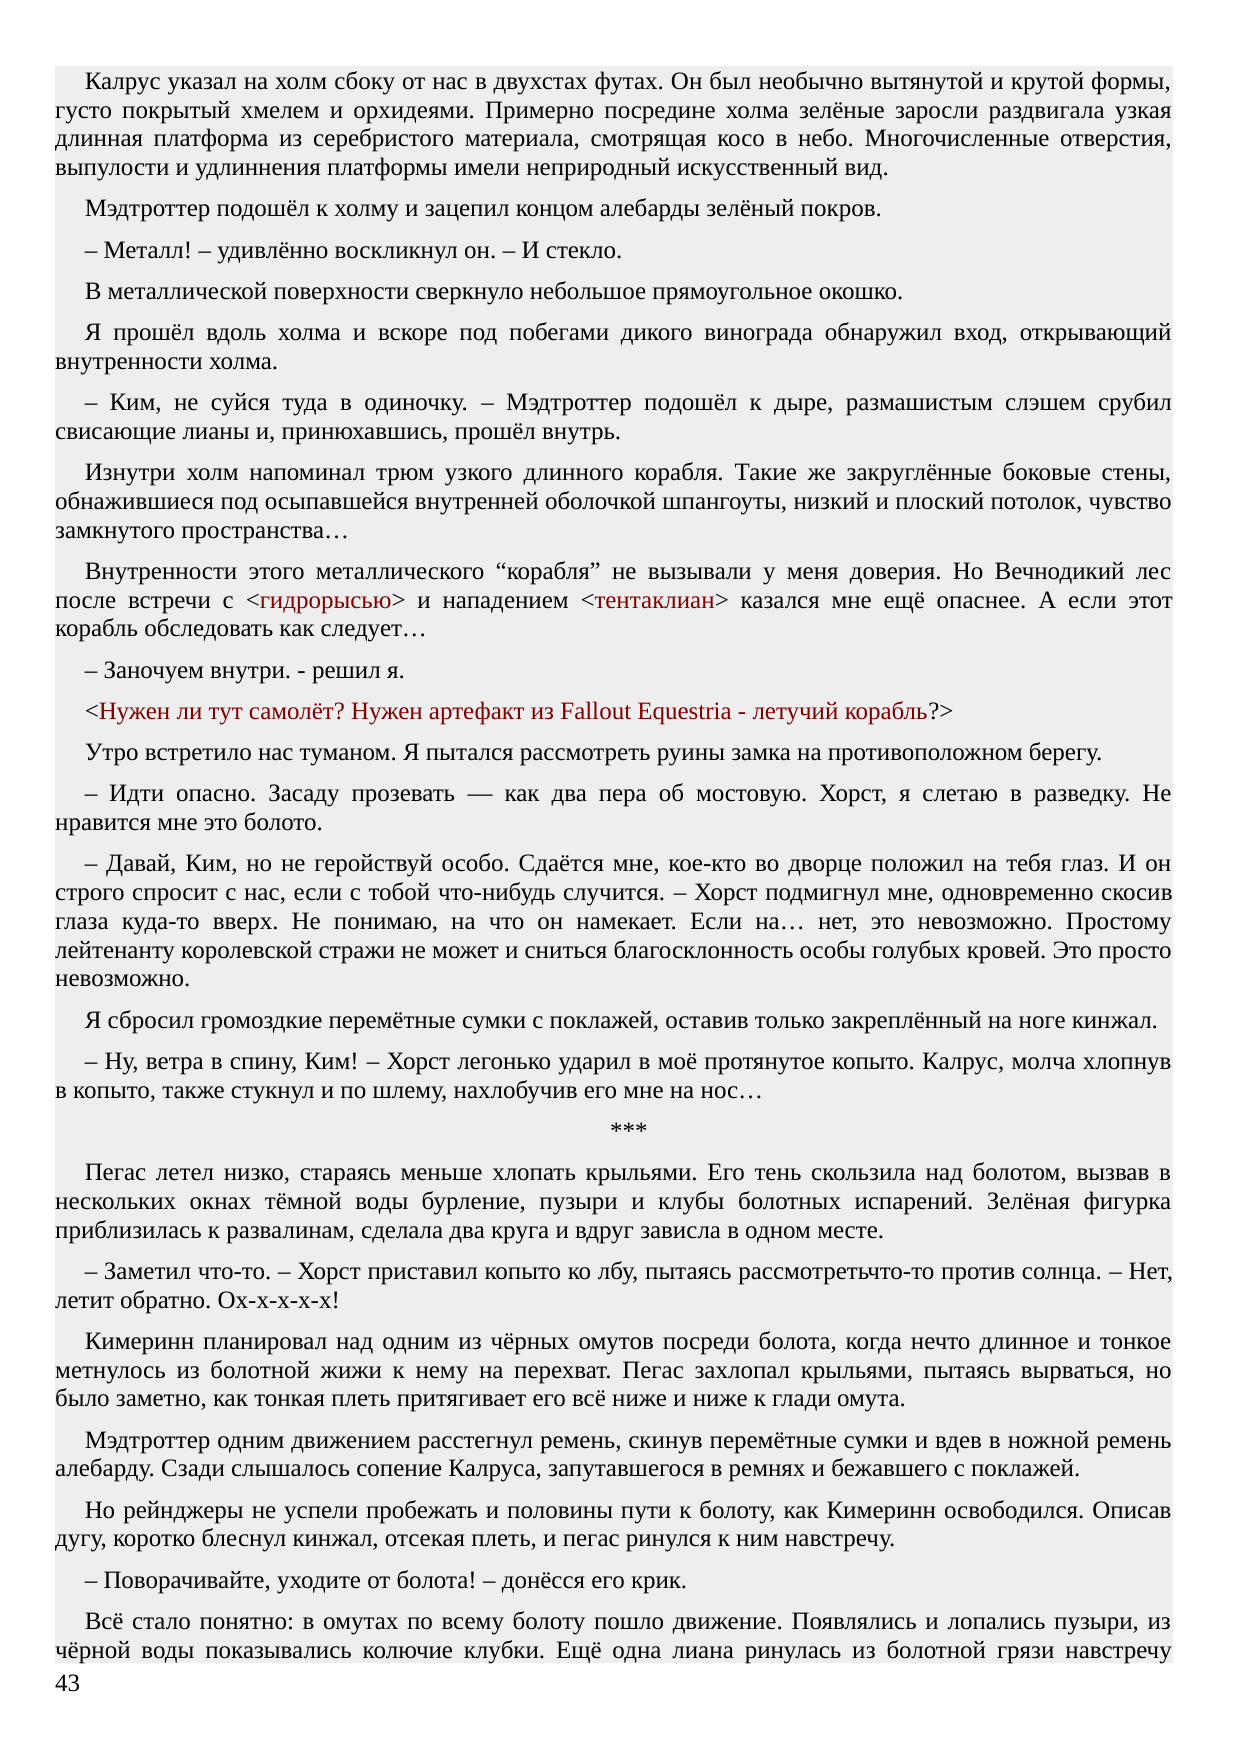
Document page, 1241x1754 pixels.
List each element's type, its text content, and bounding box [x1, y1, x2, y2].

text Мэдтроттер одним движением расстегнул ремень, скинув перемётные сумки и вдев в ножной ремень алебарду. Сзади слышалось сопение Калруса, запутавшегося в ремнях и бежавшего с поклажей. [55, 1425, 1173, 1482]
text Всё стало понятно: в омутах по всему болоту пошло движение. Появлялись и лопались пузыри, из чёрной воды показывались колючие клубки. Ещё одна лиана ринулась из болотной грязи навстречу [55, 1606, 1173, 1663]
text *** [55, 1116, 1173, 1145]
text – Поворачивайте, уходите от болота! – донёсся его крик. [55, 1565, 1173, 1593]
text Мэдтроттер подошёл к холму и зацепил концом алебарды зелёный покров. [55, 193, 1173, 222]
text Пегас летел низко, стараясь меньше хлопать крыльями. Его тень скользила над болотом, вызвав в нескольких окнах тёмной воды бурление, пузыри и клубы болотных испарений. Зелёная фигурка приблизилась к развалинам, сделала два круга и вдруг зависла в одном месте. [55, 1157, 1173, 1243]
text – Идти опасно. Засаду прозевать — как два пера об мостовую. Хорст, я слетаю в разведку. Не нравится мне это болото. [55, 778, 1173, 836]
text – Давай, Ким, но не геройствуй особо. Сдаётся мне, кое-кто во дворце положил на тебя глаз. И он строго спросит с нас, если с тобой что-нибудь случится. – Хорст подмигнул мне, одновременно скосив глаза куда-то вверх. Не понимаю, на что он намекает. Если на… нет, это невозможно. Простому лейтенанту королевской стражи не может и сниться благосклонность особы голубых кровей. Это просто невозможно. [55, 848, 1173, 992]
text Но рейнджеры не успели пробежать и половины пути к болоту, как Кимеринн освободился. Описав дугу, коротко блеснул кинжал, отсекая плеть, и пегас ринулся к ним навстречу. [55, 1495, 1173, 1552]
text Кимеринн планировал над одним из чёрных омутов посреди болота, когда нечто длинное и тонкое метнулось из болотной жижи к нему на перехват. Пегас захлопал крыльями, пытаясь вырваться, но было заметно, как тонкая плеть притягивает его всё ниже и ниже к глади омута. [55, 1326, 1173, 1412]
text Я сбросил громоздкие перемётные сумки с поклажей, оставив только закреплённый на ноге кинжал. [55, 1005, 1173, 1033]
text В металлической поверхности сверкнуло небольшое прямоугольное окошко. [55, 276, 1173, 305]
text – Заметил что-то. – Хорст приставил копыто ко лбу, пытаясь рассмотретьчто-то против солнца. – Нет, летит обратно. Ох-х-х-х-х! [55, 1256, 1173, 1313]
text – Ну, ветра в спину, Ким! – Хорст легонько ударил в моё протянутое копыто. Калрус, молча хлопнув в копыто, также стукнул и по шлему, нахлобучив его мне на нос… [55, 1046, 1173, 1103]
text Внутренности этого металлического “корабля” не вызывали у меня доверия. Но Вечнодикий лес после встречи с <гидрорысью> и нападением <тентаклиан> казался мне ещё опаснее. А если этот корабль обследовать как следует… [55, 556, 1173, 642]
text – Металл! – удивлённо воскликнул он. – И стекло. [55, 235, 1173, 263]
text – Заночуем внутри. - решил я. [55, 655, 1173, 683]
text <Нужен ли тут самолёт? Нужен артефакт из Fallout Equestria - летучий корабль?> [55, 696, 1173, 725]
text Я прошёл вдоль холма и вскоре под побегами дикого винограда обнаружил вход, открывающий внутренности холма. [55, 317, 1173, 375]
text Утро встретило нас туманом. Я пытался рассмотреть руины замка на противоположном берегу. [55, 737, 1173, 766]
text – Ким, не суйся туда в одиночку. – Мэдтроттер подошёл к дыре, размашистым слэшем срубил свисающие лианы и, принюхавшись, прошёл внутрь. [55, 387, 1173, 445]
text Изнутри холм напоминал трюм узкого длинного корабля. Такие же закруглённые боковые стены, обнажившиеся под осыпавшейся внутренней оболочкой шпангоуты, низкий и плоский потолок, чувство замкнутого пространства… [55, 457, 1173, 543]
text Калрус указал на холм сбоку от нас в двухстах футах. Он был необычно вытянутой и крутой формы, густо покрытый хмелем и орхидеями. Примерно посредине холма зелёные заросли раздвигала узкая длинная платформа из серебристого материала, смотрящая косо в небо. Многочисленные отверстия, выпулости и удлиннения платформы имели неприродный искусственный вид. [55, 66, 1173, 181]
